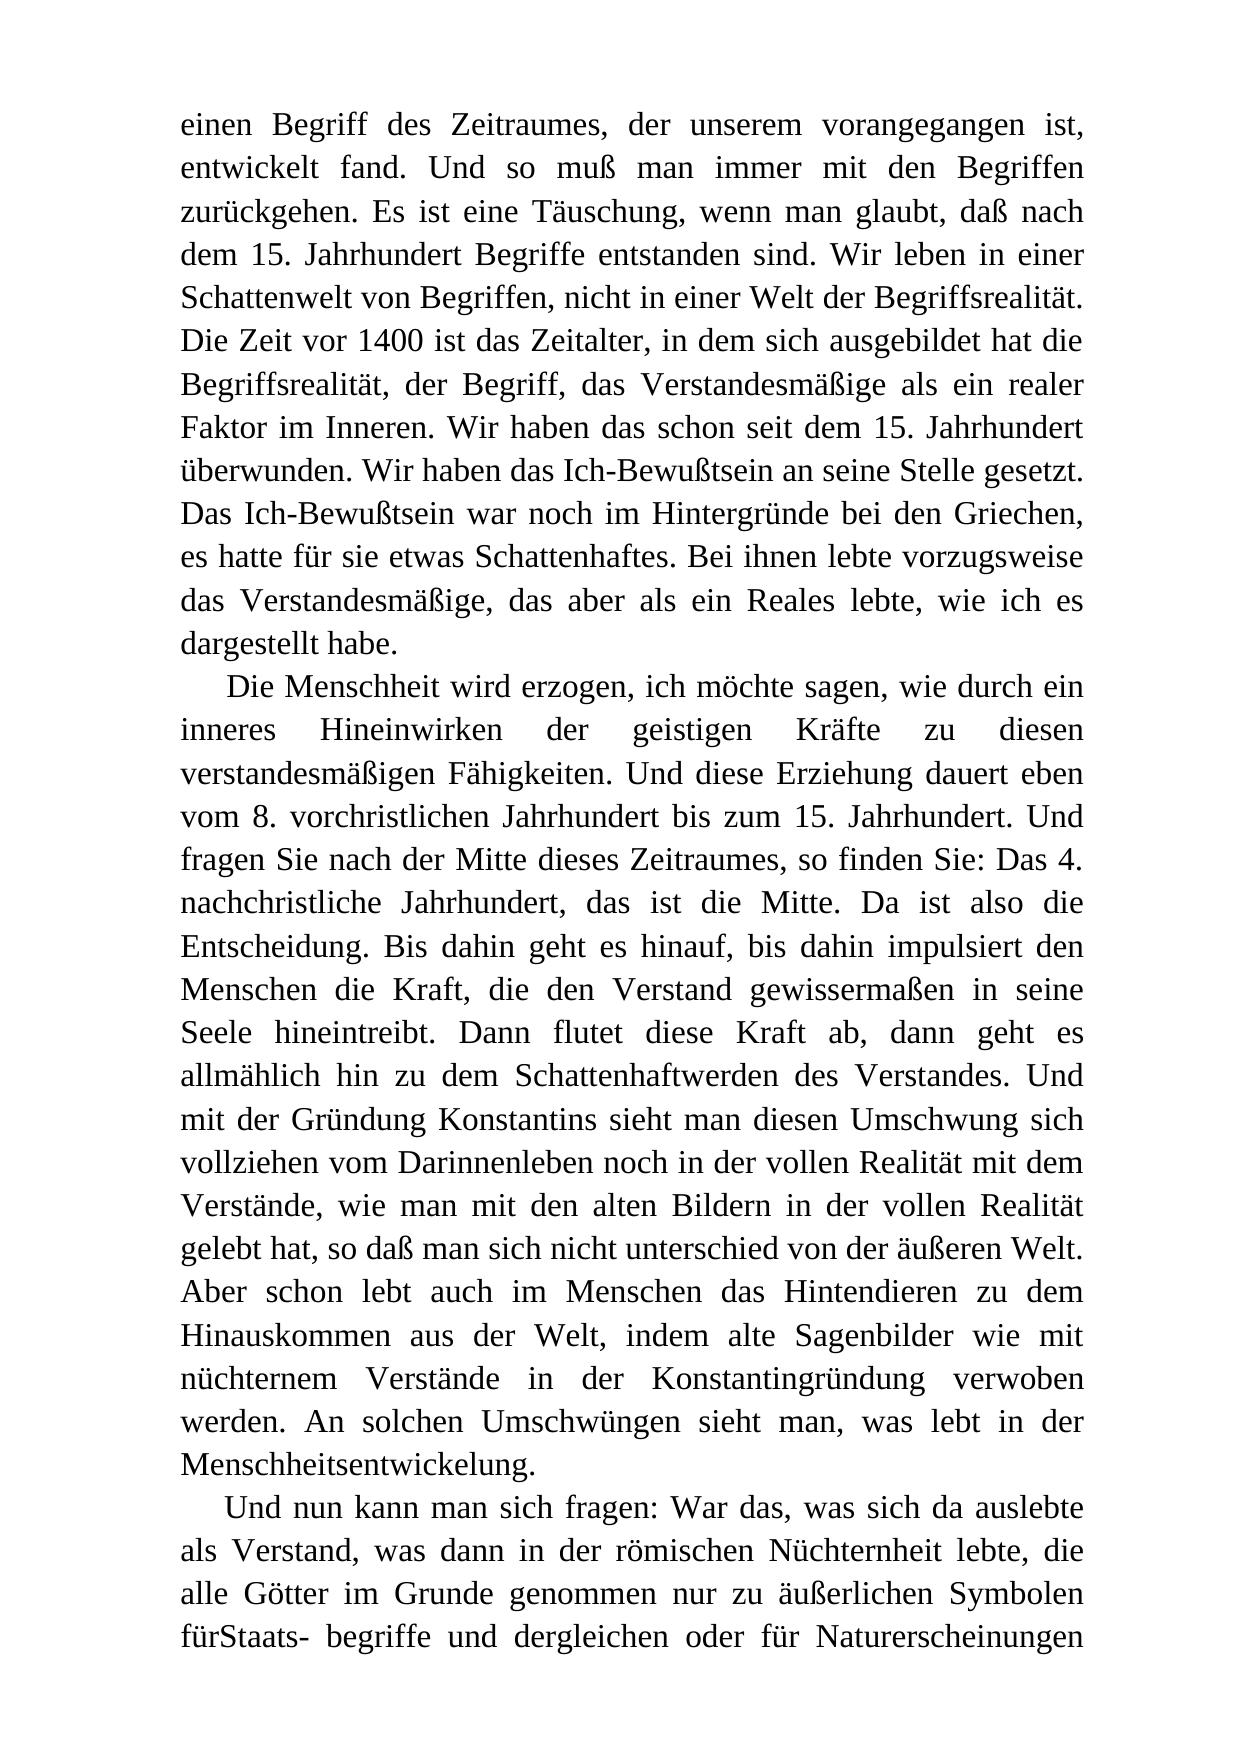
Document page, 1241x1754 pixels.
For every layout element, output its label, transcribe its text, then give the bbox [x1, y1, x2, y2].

text einen Begriff des Zeitraumes, der unserem vorangegangen ist, entwickelt fand. Und so muß man immer mit den Begriffen zurückgehen. Es ist eine Täuschung, wenn man glaubt, daß nach dem 15. Jahrhundert Begriffe entstanden sind. Wir leben in einer Schattenwelt von Begriffen, nicht in einer Welt der Begriffsrealität. Die Zeit vor 1400 ist das Zeitalter, in dem sich ausgebildet hat die Begriffsrealität, der Begriff, das Verstandesmäßige als ein realer Faktor im Inneren. Wir haben das schon seit dem 15. Jahrhundert überwunden. Wir haben das Ich-Bewußtsein an seine Stelle gesetzt. Das Ich-Bewußtsein war noch im Hintergründe bei den Griechen, es hatte für sie etwas Schattenhaftes. Bei ihnen lebte vorzugsweise das Verstandesmäßige, das aber als ein Reales lebte, wie ich es dargestellt habe. [180, 104, 1085, 662]
text Und nun kann man sich fragen: War das, was sich da auslebte als Verstand, was dann in der römischen Nüchternheit lebte, die alle Götter im Grunde genommen nur zu äußerlichen Symbolen fürStaats- begriffe und dergleichen oder für Naturerscheinungen [180, 1488, 1085, 1655]
text Die Menschheit wird erzogen, ich möchte sagen, wie durch ein inneres Hineinwirken der geistigen Kräfte zu diesen verstandesmäßigen Fähigkeiten. Und diese Erziehung dauert eben vom 8. vorchristlichen Jahrhundert bis zum 15. Jahrhundert. Und fragen Sie nach der Mitte dieses Zeitraumes, so finden Sie: Das 4. nachchristliche Jahrhundert, das ist die Mitte. Da ist also die Entscheidung. Bis dahin geht es hinauf, bis dahin impulsiert den Menschen die Kraft, die den Verstand gewissermaßen in seine Seele hineintreibt. Dann flutet diese Kraft ab, dann geht es allmählich hin zu dem Schattenhaftwerden des Verstandes. Und mit der Gründung Konstantins sieht man diesen Umschwung sich vollziehen vom Darinnenleben noch in der vollen Realität mit dem Verstände, wie man mit den alten Bildern in der vollen Realität gelebt hat, so daß man sich nicht unterschied von der äußeren Welt. Aber schon lebt auch im Menschen das Hintendieren zu dem Hinauskommen aus der Welt, indem alte Sagenbilder wie mit nüchternem Verstände in der Konstantingründung verwoben werden. An solchen Umschwüngen sieht man, was lebt in der Menschheitsentwickelung. [180, 666, 1085, 1483]
